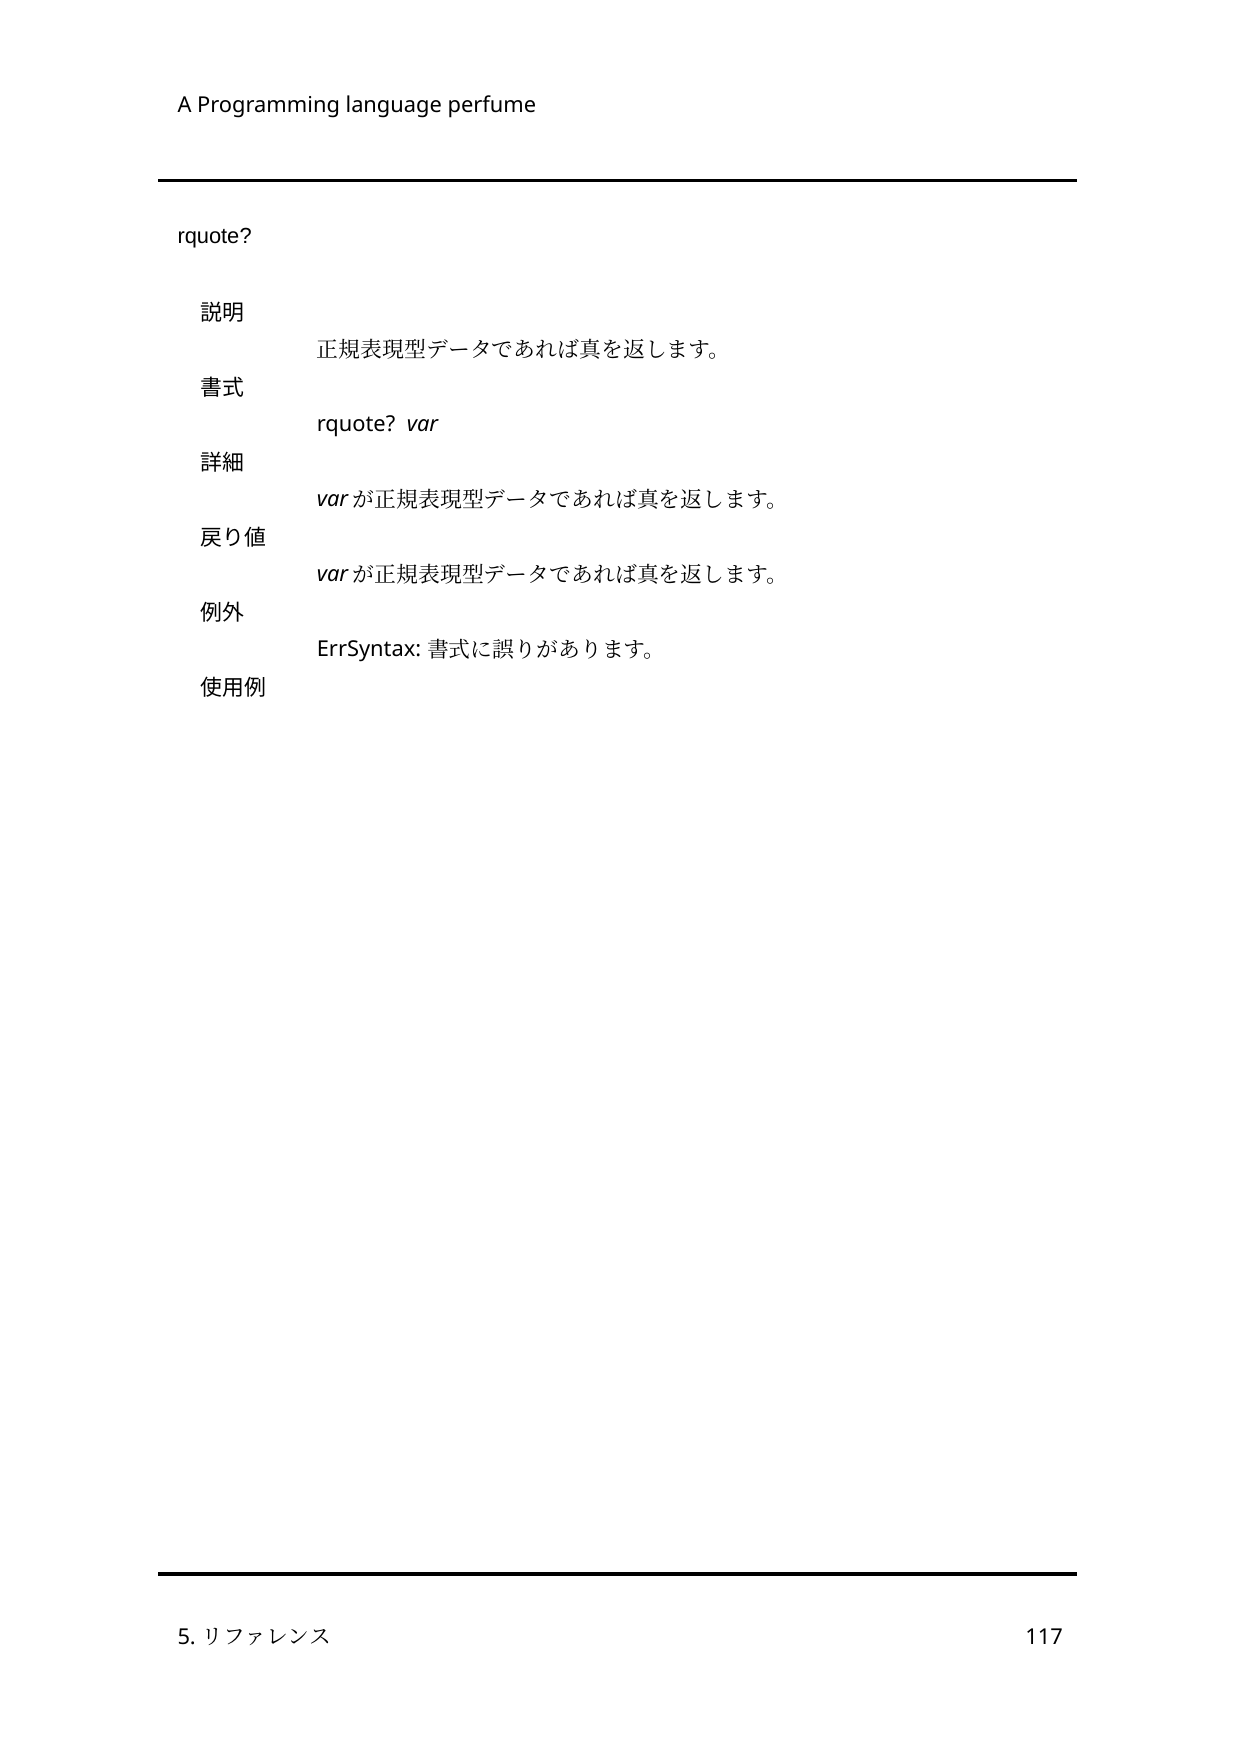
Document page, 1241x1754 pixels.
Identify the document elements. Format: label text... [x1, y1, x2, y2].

table_header 説明 [200, 292, 317, 367]
subtitle rquote? [177, 217, 1063, 254]
table_cell rquote? var [317, 367, 1063, 442]
table_cell varが正規表現型データであれば真を返します。 [317, 517, 1063, 592]
table_cell [317, 667, 1063, 742]
table_header 正規表現型データであれば真を返します。 [317, 292, 1063, 367]
table_cell 例外 [200, 592, 317, 667]
table_cell 戻り値 [200, 517, 317, 592]
table_cell varが正規表現型データであれば真を返します。 [317, 442, 1063, 517]
table_cell ErrSyntax: 書式に誤りがあります。 [317, 592, 1063, 667]
table_cell 詳細 [200, 442, 317, 517]
table_cell 書式 [200, 367, 317, 442]
table_cell 使用例 [200, 667, 317, 742]
